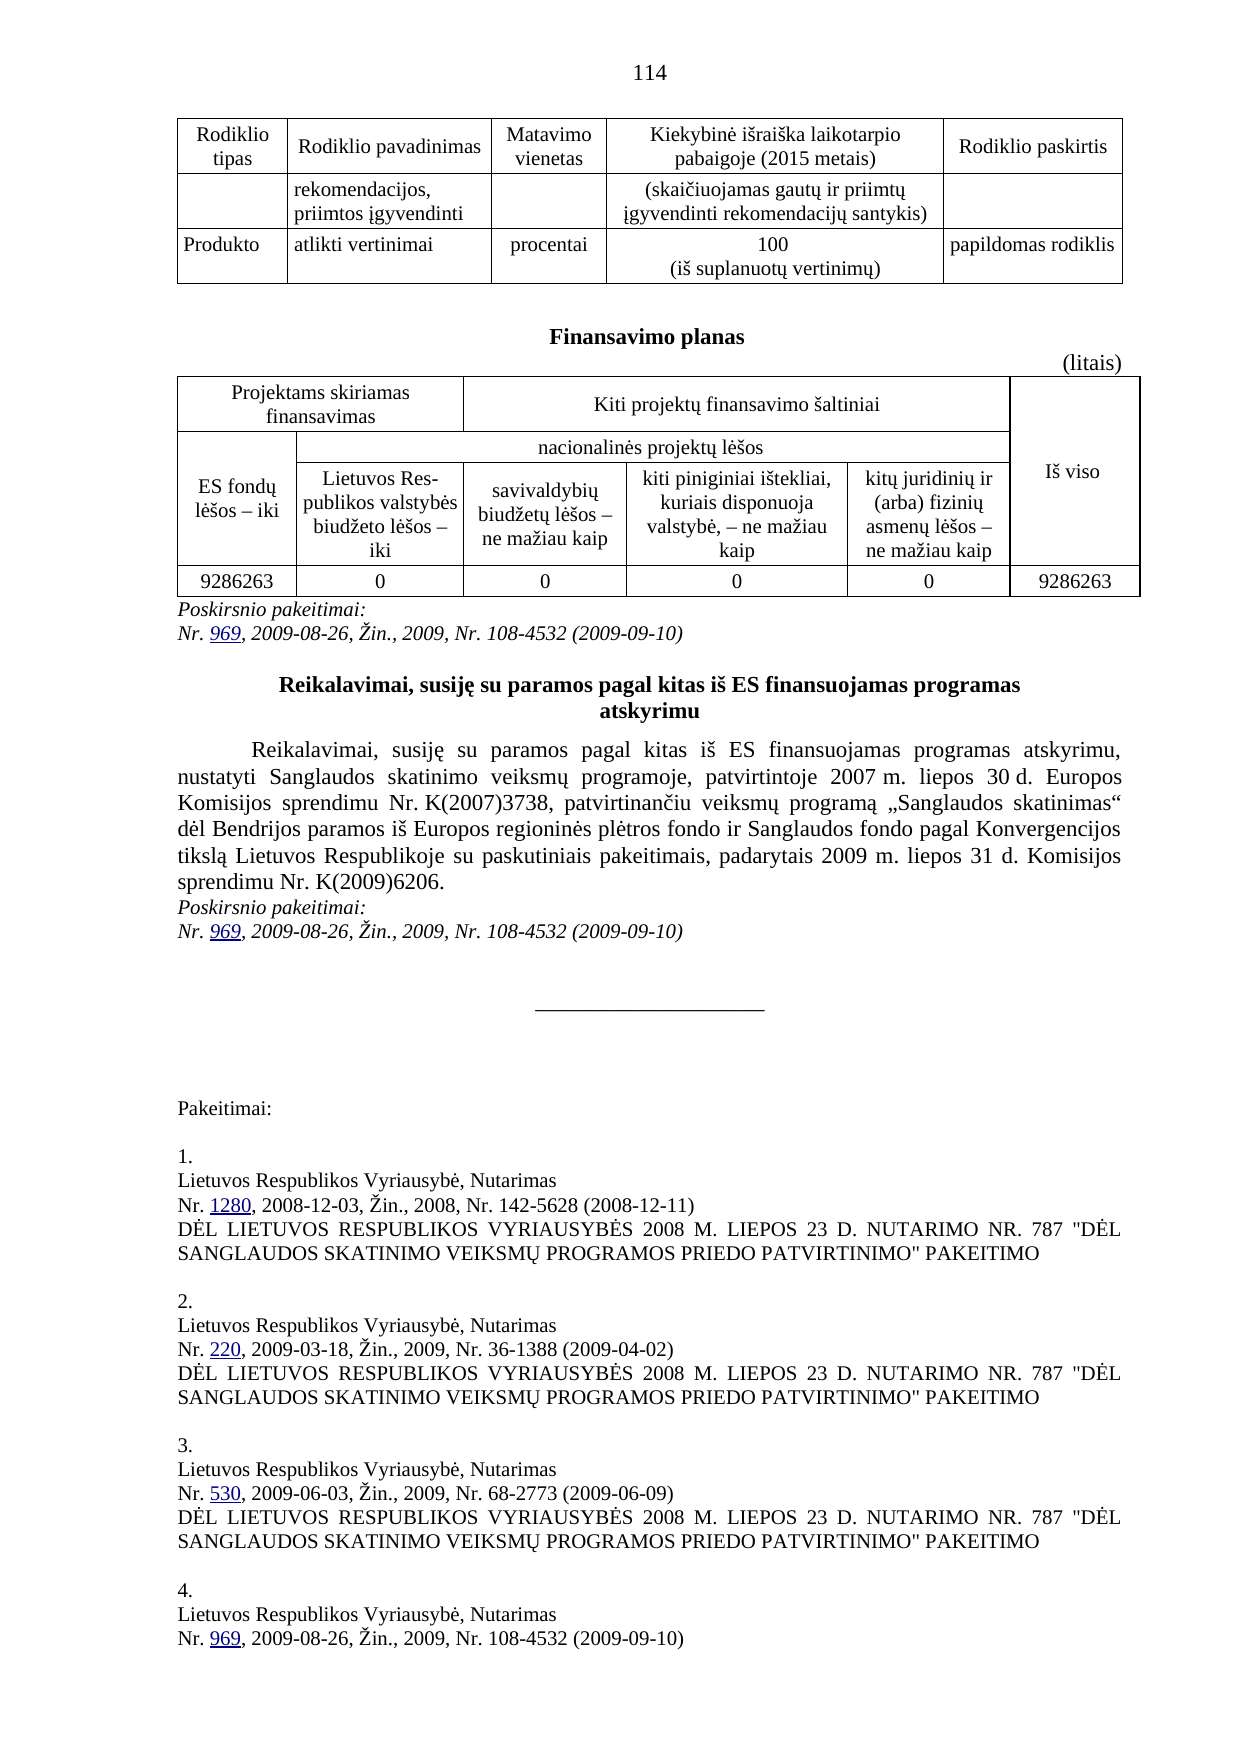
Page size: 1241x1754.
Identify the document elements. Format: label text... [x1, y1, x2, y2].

text Nr. 969, 2009-08-26, Žin., 2009, Nr. 108-4532 (2009-09-10) [177, 1626, 1122, 1650]
text Poskirsnio pakeitimai: [177, 894, 1122, 919]
text 2. [177, 1289, 1122, 1313]
table_cell 0 [464, 566, 626, 596]
table_cell 9286263 [178, 566, 296, 596]
text 3. [177, 1433, 1122, 1457]
text Lietuvos Respublikos Vyriausybė, Nutarimas [177, 1602, 1122, 1626]
text Poskirsnio pakeitimai: [177, 597, 1122, 621]
table_cell Produkto [178, 229, 287, 283]
table_cell 100 (iš suplanuotų vertinimų) [607, 229, 943, 283]
table_cell Lietuvos Res­publikos valsty­bės biudžeto lėšos – iki [297, 463, 463, 565]
table_cell [944, 174, 1122, 228]
table_header Kiekybinė išraiška laikotarpio pabaigoje (2015 metais) [607, 119, 943, 173]
text Lietuvos Respublikos Vyriausybė, Nutarimas [177, 1168, 1122, 1192]
text Finansavimo planas [177, 323, 1122, 349]
table_cell nacionalinės projektų lėšos [297, 432, 1009, 462]
table_header Rodiklio pavadinimas [288, 119, 491, 173]
table_header Rodiklio paskirtis [944, 119, 1122, 173]
text Nr. 220, 2009-03-18, Žin., 2009, Nr. 36-1388 (2009-04-02) [177, 1337, 1122, 1361]
table_cell rekomendacijos, priimtos įgyvendinti [288, 174, 491, 228]
table_header Iš viso [1011, 377, 1139, 565]
table_header Kiti projektų finansavimo šaltiniai [464, 377, 1009, 431]
table_cell [178, 174, 287, 228]
table_cell kiti piniginiai ištekliai, kuriais disponuoja valstybė, – ne mažiau kaip [627, 463, 847, 565]
text Lietuvos Respublikos Vyriausybė, Nutarimas [177, 1313, 1122, 1337]
table_cell procentai [492, 229, 606, 283]
text DĖL LIETUVOS RESPUBLIKOS VYRIAUSYBĖS 2008 M. LIEPOS 23 D. NUTARIMO NR. 787 "DĖL SANGLAUDOS SKATINIMO VEIKSMŲ PROGRAMOS PRIEDO PATVIRTINIMO" PAKEITIMO [177, 1505, 1122, 1553]
table_cell 0 [848, 566, 1009, 596]
text DĖL LIETUVOS RESPUBLIKOS VYRIAUSYBĖS 2008 M. LIEPOS 23 D. NUTARIMO NR. 787 "DĖL SANGLAUDOS SKATINIMO VEIKSMŲ PROGRAMOS PRIEDO PATVIRTINIMO" PAKEITIMO [177, 1361, 1122, 1409]
table_cell (skaičiuojamas gautų ir priimtų įgyvendinti rekomendacijų santykis) [607, 174, 943, 228]
text Nr. 530, 2009-06-03, Žin., 2009, Nr. 68-2773 (2009-06-09) [177, 1481, 1122, 1505]
text Lietuvos Respublikos Vyriausybė, Nutarimas [177, 1457, 1122, 1481]
table_cell savivaldybių biudžetų lėšos – ne mažiau kaip [464, 463, 626, 565]
text 1. [177, 1144, 1122, 1168]
text (litais) [177, 349, 1122, 376]
table_cell kitų juridinių ir (arba) fizinių asmenų lėšos – ne mažiau kaip [848, 463, 1009, 565]
text Nr. 1280, 2008-12-03, Žin., 2008, Nr. 142-5628 (2008-12-11) [177, 1192, 1122, 1217]
text –––––––––––––––––––– [177, 995, 1122, 1022]
table_cell papildomas rodiklis [944, 229, 1122, 283]
text 4. [177, 1577, 1122, 1602]
table_cell 0 [297, 566, 463, 596]
text Nr. 969, 2009-08-26, Žin., 2009, Nr. 108-4532 (2009-09-10) [177, 621, 1122, 645]
table_header Projektams skiriamas finansavimas [178, 377, 463, 431]
text Reikalavimai, susiję su paramos pagal kitas iš ES finansuojamas programas atskyrimu, nustatyti Sanglaudos skatinimo veiksmų programoje, patvirtintoje 2007 m. liepos 30 d. Europos Komisijos sprendimu Nr. K(2007)3738, patvirtinančiu veiksmų programą „Sanglaudos skatinimas“ dėl Bendrijos paramos iš Europos regioninės plėtros fondo ir Sanglaudos fondo pagal Konvergencijos tikslą Lietuvos Respublikoje su paskutiniais pakeitimais, padarytais 2009 m. liepos 31 d. Komisijos sprendimu Nr. K(2009)6206. [177, 736, 1122, 894]
text DĖL LIETUVOS RESPUBLIKOS VYRIAUSYBĖS 2008 M. LIEPOS 23 D. NUTARIMO NR. 787 "DĖL SANGLAUDOS SKATINIMO VEIKSMŲ PROGRAMOS PRIEDO PATVIRTINIMO" PAKEITIMO [177, 1217, 1122, 1265]
table_cell [492, 174, 606, 228]
text Pakeitimai: [177, 1096, 1122, 1120]
table_header Rodiklio tipas [178, 119, 287, 173]
text Nr. 969, 2009-08-26, Žin., 2009, Nr. 108-4532 (2009-09-10) [177, 919, 1122, 943]
text Reikalavimai, susiję su paramos pagal kitas iš ES finansuojamas programas atskyrimu [177, 671, 1122, 724]
table_header Matavimo vienetas [492, 119, 606, 173]
table_cell 0 [627, 566, 847, 596]
table_cell atlikti vertinimai [288, 229, 491, 283]
table_cell 9286263 [1011, 566, 1139, 596]
table_cell ES fondų lėšos – iki [178, 432, 296, 565]
